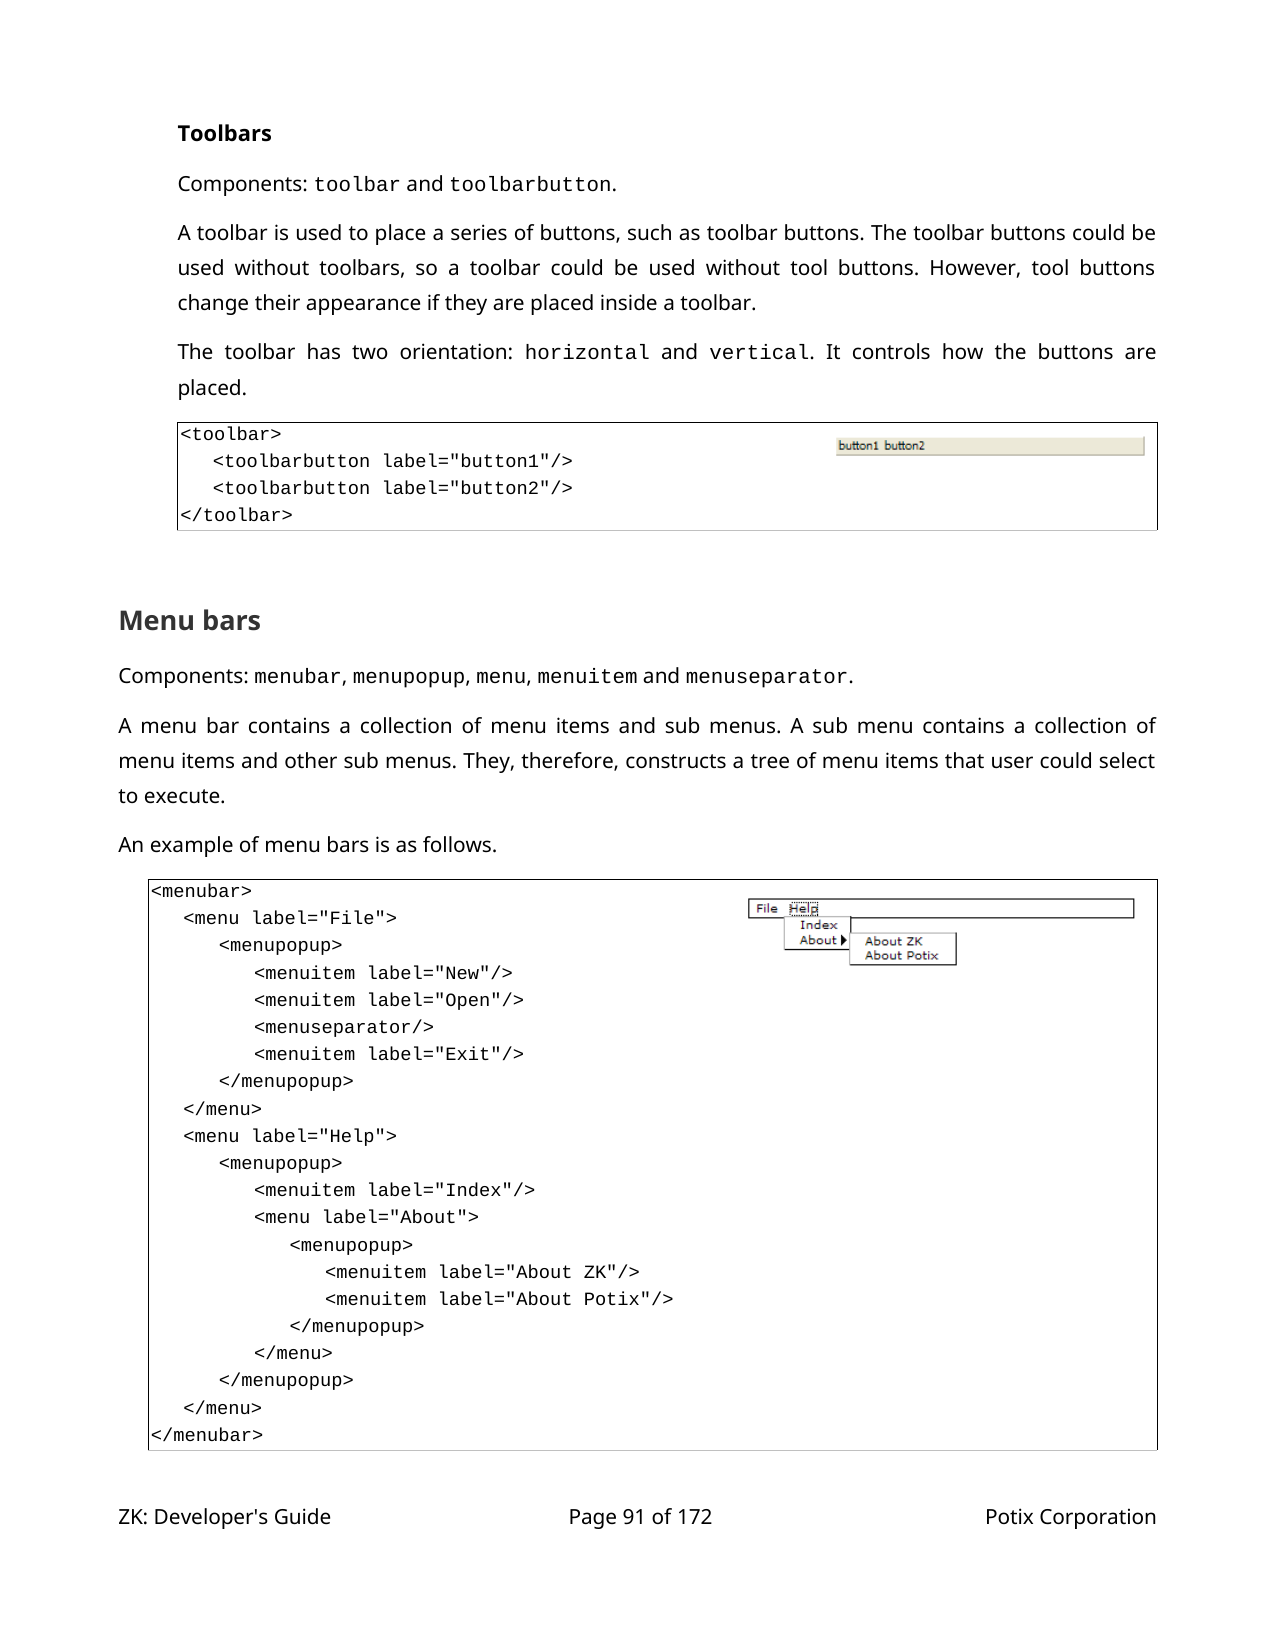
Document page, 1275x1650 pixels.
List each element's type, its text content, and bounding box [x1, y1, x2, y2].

text <toolbarbutton label="button2"/> [178, 476, 1157, 500]
picture [834, 433, 1147, 457]
picture [746, 896, 1139, 969]
text <menuitem label="About ZK"/> [149, 1259, 1157, 1284]
text </menu> [149, 1396, 1157, 1420]
text <menuitem label="Index"/> [149, 1178, 1157, 1202]
text </menu> [149, 1341, 1157, 1365]
text <menupopup> [149, 1232, 1157, 1257]
text <menu label="File"> [149, 906, 746, 930]
text <menuseparator/> [149, 1015, 1157, 1039]
text </menupopup> [149, 1069, 1157, 1093]
text [1139, 933, 1157, 958]
text <menu label="About"> [149, 1205, 1157, 1229]
text A toolbar is used to place a series of buttons, such as toolbar buttons. The toolbar buttons could be used without toolbars, so a toolbar could be used without tool buttons. However, tool buttons change their appearance if they are placed inside a toolbar. [177, 218, 1157, 317]
text </menu> [149, 1096, 1157, 1121]
text A menu bar contains a collection of menu items and sub menus. A sub menu contains a collection of menu items and other sub menus. They, therefore, constructs a tree of menu items that user could select to execute. [118, 711, 1157, 809]
text An example of menu bars is as follows. [118, 830, 1157, 858]
text <menuitem label="New"/> [149, 961, 1157, 985]
text Components: menubar, menupopup, menu, menuitem and menuseparator. [118, 662, 1157, 690]
subtitle Toolbars [177, 118, 1157, 148]
text Components: toolbar and toolbarbutton. [177, 169, 1157, 197]
text <menupopup> [149, 1151, 1157, 1175]
subtitle Menu bars [118, 601, 1157, 638]
text <menuitem label="About Potix"/> [149, 1287, 1157, 1311]
text The toolbar has two orientation: horizontal and vertical. It controls how the buttons are placed. [177, 337, 1157, 401]
text <toolbar> [178, 423, 1157, 446]
text </menupopup> [149, 1314, 1157, 1338]
text </toolbar> [178, 503, 1157, 530]
text <menuitem label="Exit"/> [149, 1042, 1157, 1066]
text <menu label="Help"> [149, 1124, 1157, 1148]
text <menubar> [149, 880, 1157, 903]
text </menupopup> [149, 1368, 1157, 1393]
text <menuitem label="Open"/> [149, 988, 1157, 1012]
text </menubar> [149, 1423, 1157, 1450]
text <menupopup> [149, 933, 746, 958]
text <toolbarbutton label="button1"/> [178, 449, 1157, 473]
text [1139, 906, 1157, 930]
